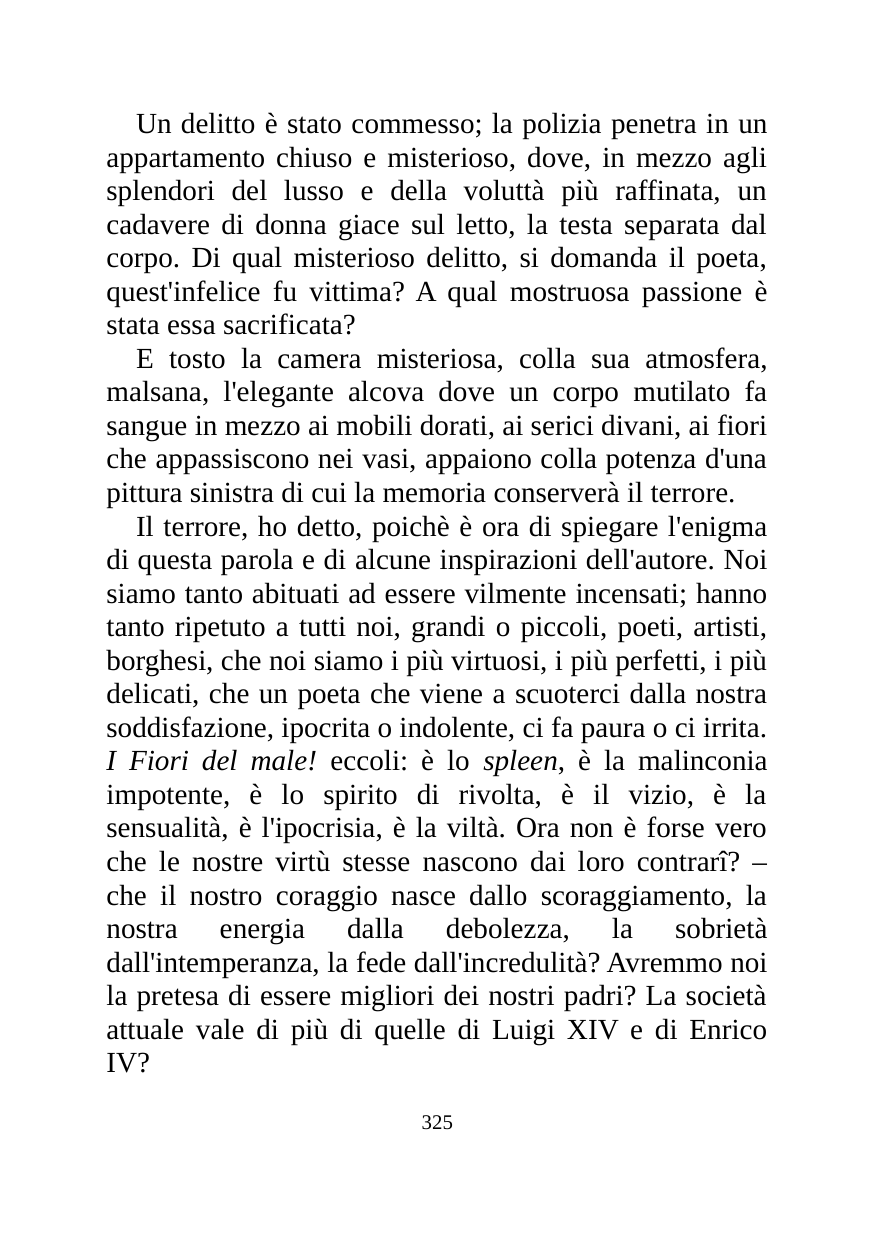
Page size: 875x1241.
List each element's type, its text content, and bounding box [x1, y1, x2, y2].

text Un delitto è stato commesso; la polizia penetra in un appartamento chiuso e misterioso, dove, in mezzo agli splendori del lusso e della voluttà più raffinata, un cadavere di donna giace sul letto, la testa separata dal corpo. Di qual misterioso delitto, si domanda il poeta, quest'infelice fu vittima? A qual mostruosa passione è stata essa sacrificata? [106, 106, 768, 341]
text Il terrore, ho detto, poichè è ora di spiegare l'enigma di questa parola e di alcune inspirazioni dell'autore. Noi siamo tanto abituati ad essere vilmente incensati; hanno tanto ripetuto a tutti noi, grandi o piccoli, poeti, artisti, borghesi, che noi siamo i più virtuosi, i più perfetti, i più delicati, che un poeta che viene a scuoterci dalla nostra soddisfazione, ipocrita o indolente, ci fa paura o ci irrita. I Fiori del male! eccoli: è lo spleen, è la malinconia impotente, è lo spirito di rivolta, è il vizio, è la sensualità, è l'ipocrisia, è la viltà. Ora non è forse vero che le nostre virtù stesse nascono dai loro contrarî? – che il nostro coraggio nasce dallo scoraggiamento, la nostra energia dalla debolezza, la sobrietà dall'intemperanza, la fede dall'incredulità? Avremmo noi la pretesa di essere migliori dei nostri padri? La società attuale vale di più di quelle di Luigi XIV e di Enrico IV? [106, 509, 768, 1079]
text E tosto la camera misteriosa, colla sua atmosfera, malsana, l'elegante alcova dove un corpo mutilato fa sangue in mezzo ai mobili dorati, ai serici divani, ai fiori che appassiscono nei vasi, appaiono colla potenza d'una pittura sinistra di cui la memoria conserverà il terrore. [106, 341, 768, 509]
